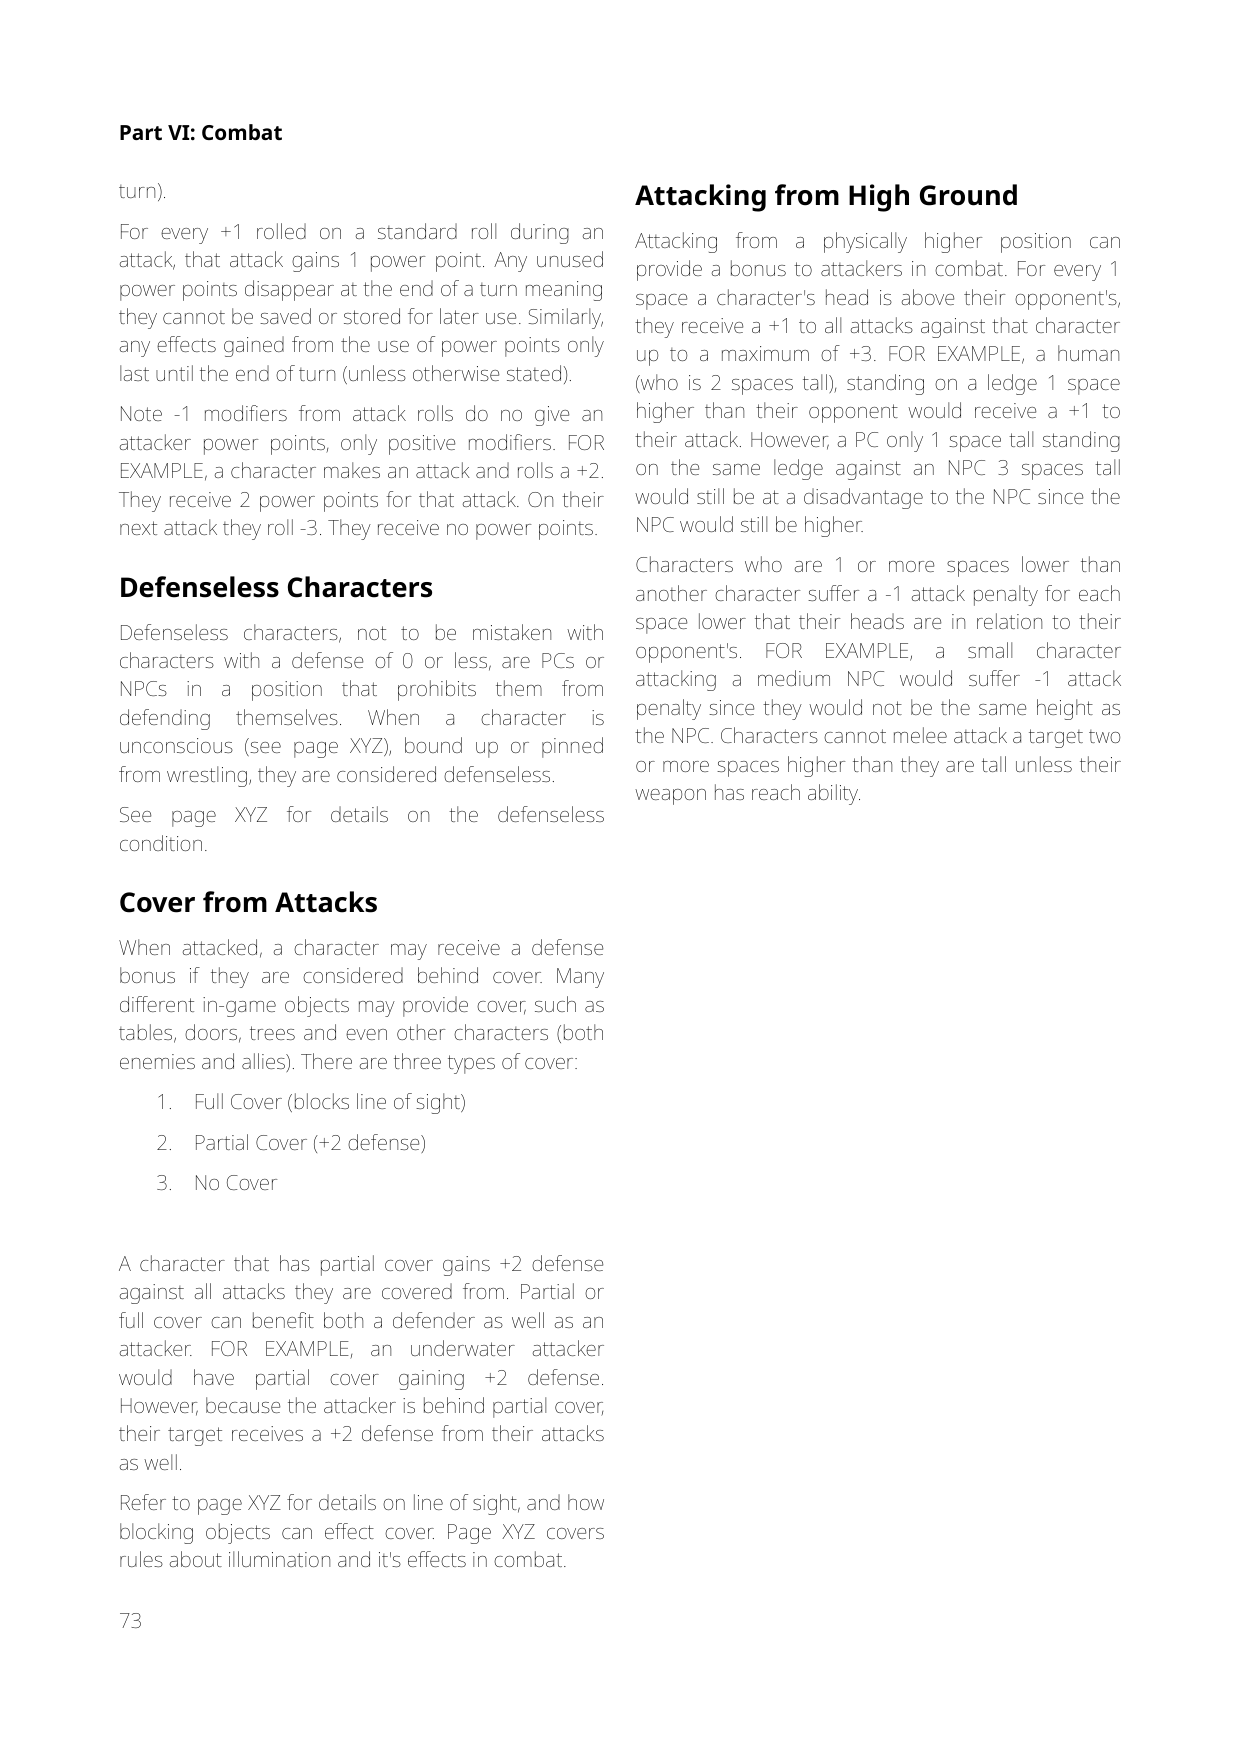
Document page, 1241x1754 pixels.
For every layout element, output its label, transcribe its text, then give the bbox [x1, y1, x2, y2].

subtitle Defenseless Characters [118, 568, 605, 605]
text turn). [118, 176, 605, 205]
text A character that has partial cover gains +2 defense against all attacks they are covered from. Partial or full cover can benefit both a defender as well as an attacker. FOR EXAMPLE, an underwater attacker would have partial cover gaining +2 defense. However, because the attacker is behind partial cover, their target receives a +2 defense from their attacks as well. [118, 1249, 605, 1476]
text For every +1 rolled on a standard roll during an attack, that attack gains 1 power point. Any unused power points disappear at the end of a turn meaning they cannot be saved or stored for later use. Similarly, any effects gained from the use of power points only last until the end of turn (unless otherwise stated). [118, 217, 605, 387]
subtitle Attacking from High Ground [635, 176, 1122, 213]
text See page XYZ for details on the defenseless condition. [118, 800, 605, 857]
text Refer to page XYZ for details on line of sight, and how blocking objects can effect cover. Page XYZ covers rules about illumination and it's effects in combat. [118, 1488, 605, 1574]
text Attacking from a physically higher position can provide a bonus to attackers in combat. For every 1 space a character's head is above their opponent's, they receive a +1 to all attacks against that character up to a maximum of +3. FOR EXAMPLE, a human (who is 2 spaces tall), standing on a ledge 1 space higher than their opponent would receive a +1 to their attack. However, a PC only 1 space tall standing on the same ledge against an NPC 3 spaces tall would still be at a disadvantage to the NPC since the NPC would still be higher. [635, 226, 1122, 539]
list No Cover [156, 1168, 605, 1196]
text When attacked, a character may receive a defense bonus if they are considered behind cover. Many different in-game objects may provide cover, such as tables, doors, trees and even other characters (both enemies and allies). There are three types of cover: [118, 933, 605, 1075]
subtitle Cover from Attacks [118, 884, 605, 921]
text Defenseless characters, not to be mistaken with characters with a defense of 0 or less, are PCs or NPCs in a position that prohibits them from defending themselves. When a character is unconscious (see page XYZ), bound up or pinned from wrestling, they are considered defenseless. [118, 618, 605, 788]
text Note -1 modifiers from attack rolls do no give an attacker power points, only positive modifiers. FOR EXAMPLE, a character makes an attack and rolls a +2. They receive 2 power points for that attack. On their next attack they roll -3. They receive no power points. [118, 399, 605, 542]
list Full Cover (blocks line of sight) [156, 1087, 605, 1116]
text Characters who are 1 or more spaces lower than another character suffer a -1 attack penalty for each space lower that their heads are in relation to their opponent's. FOR EXAMPLE, a small character attacking a medium NPC would suffer -1 attack penalty since they would not be the same height as the NPC. Characters cannot melee attack a target two or more spaces higher than they are tall unless their weapon has reach ability. [635, 551, 1122, 807]
list Partial Cover (+2 defense) [156, 1128, 605, 1156]
